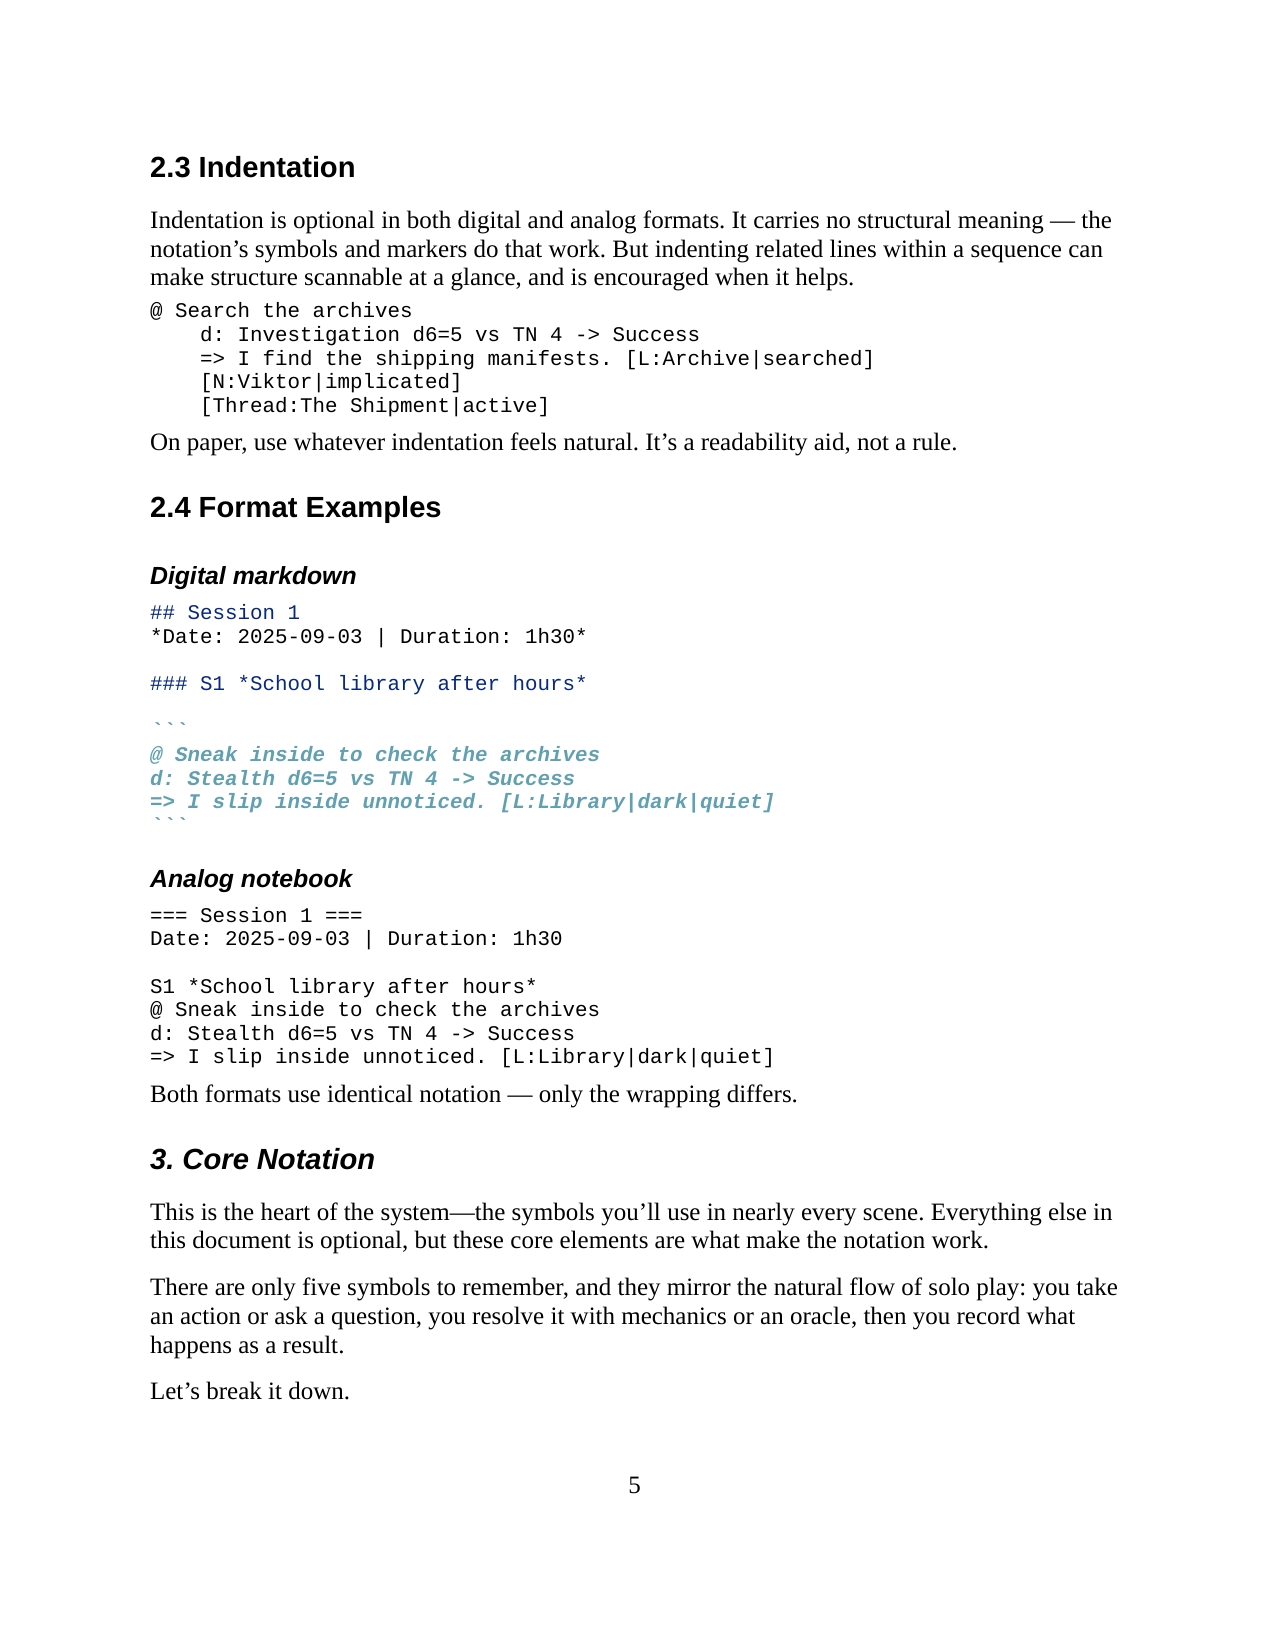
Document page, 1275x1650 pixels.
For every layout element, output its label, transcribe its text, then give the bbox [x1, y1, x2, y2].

text === Session 1 === [150, 905, 1125, 928]
text *Date: 2025-09-03 | Duration: 1h30* [150, 626, 1125, 649]
text S1 *School library after hours* [150, 976, 1125, 999]
text => I slip inside unnoticed. [L:Library|dark|quiet] [150, 1047, 1125, 1070]
text ``` [150, 815, 1125, 839]
text d: Investigation d6=5 vs TN 4 -> Success [150, 324, 1125, 347]
text Both formats use identical notation — only the wrapping differs. [150, 1079, 1125, 1108]
text [N:Viktor|implicated] [150, 371, 1125, 395]
text This is the heart of the system—the symbols you’ll use in nearly every scene. Everything else in this document is optional, but these core elements are what make the notation work. [150, 1197, 1125, 1254]
subtitle 2.4 Format Examples [150, 490, 1125, 524]
text Indentation is optional in both digital and analog formats. It carries no structural meaning — the notation’s symbols and markers do that work. But indenting related lines within a sequence can make structure scannable at a glance, and is encouraged when it helps. [150, 205, 1125, 291]
text => I slip inside unnoticed. [L:Library|dark|quiet] [150, 791, 1125, 815]
text On paper, use whatever indentation feels natural. It’s a readability aid, not a rule. [150, 427, 1125, 456]
subtitle 2.3 Indentation [150, 150, 1125, 183]
text d: Stealth d6=5 vs TN 4 -> Success [150, 1023, 1125, 1047]
subtitle Digital markdown [150, 561, 1125, 590]
subtitle Analog notebook [150, 864, 1125, 892]
text @ Search the archives [150, 300, 1125, 324]
text ## Session 1 [150, 602, 1125, 626]
text Date: 2025-09-03 | Duration: 1h30 [150, 928, 1125, 952]
text ``` [150, 720, 1125, 744]
text @ Sneak inside to check the archives [150, 999, 1125, 1023]
text => I find the shipping manifests. [L:Archive|searched] [150, 347, 1125, 371]
text Let’s break it down. [150, 1376, 1125, 1405]
text ### S1 *School library after hours* [150, 673, 1125, 697]
subtitle 3. Core Notation [150, 1142, 1125, 1175]
text d: Stealth d6=5 vs TN 4 -> Success [150, 768, 1125, 791]
text There are only five symbols to remember, and they mirror the natural flow of solo play: you take an action or ask a question, you resolve it with mechanics or an oracle, then you record what happens as a result. [150, 1272, 1125, 1358]
text [Thread:The Shipment|active] [150, 395, 1125, 418]
text @ Sneak inside to check the archives [150, 744, 1125, 768]
